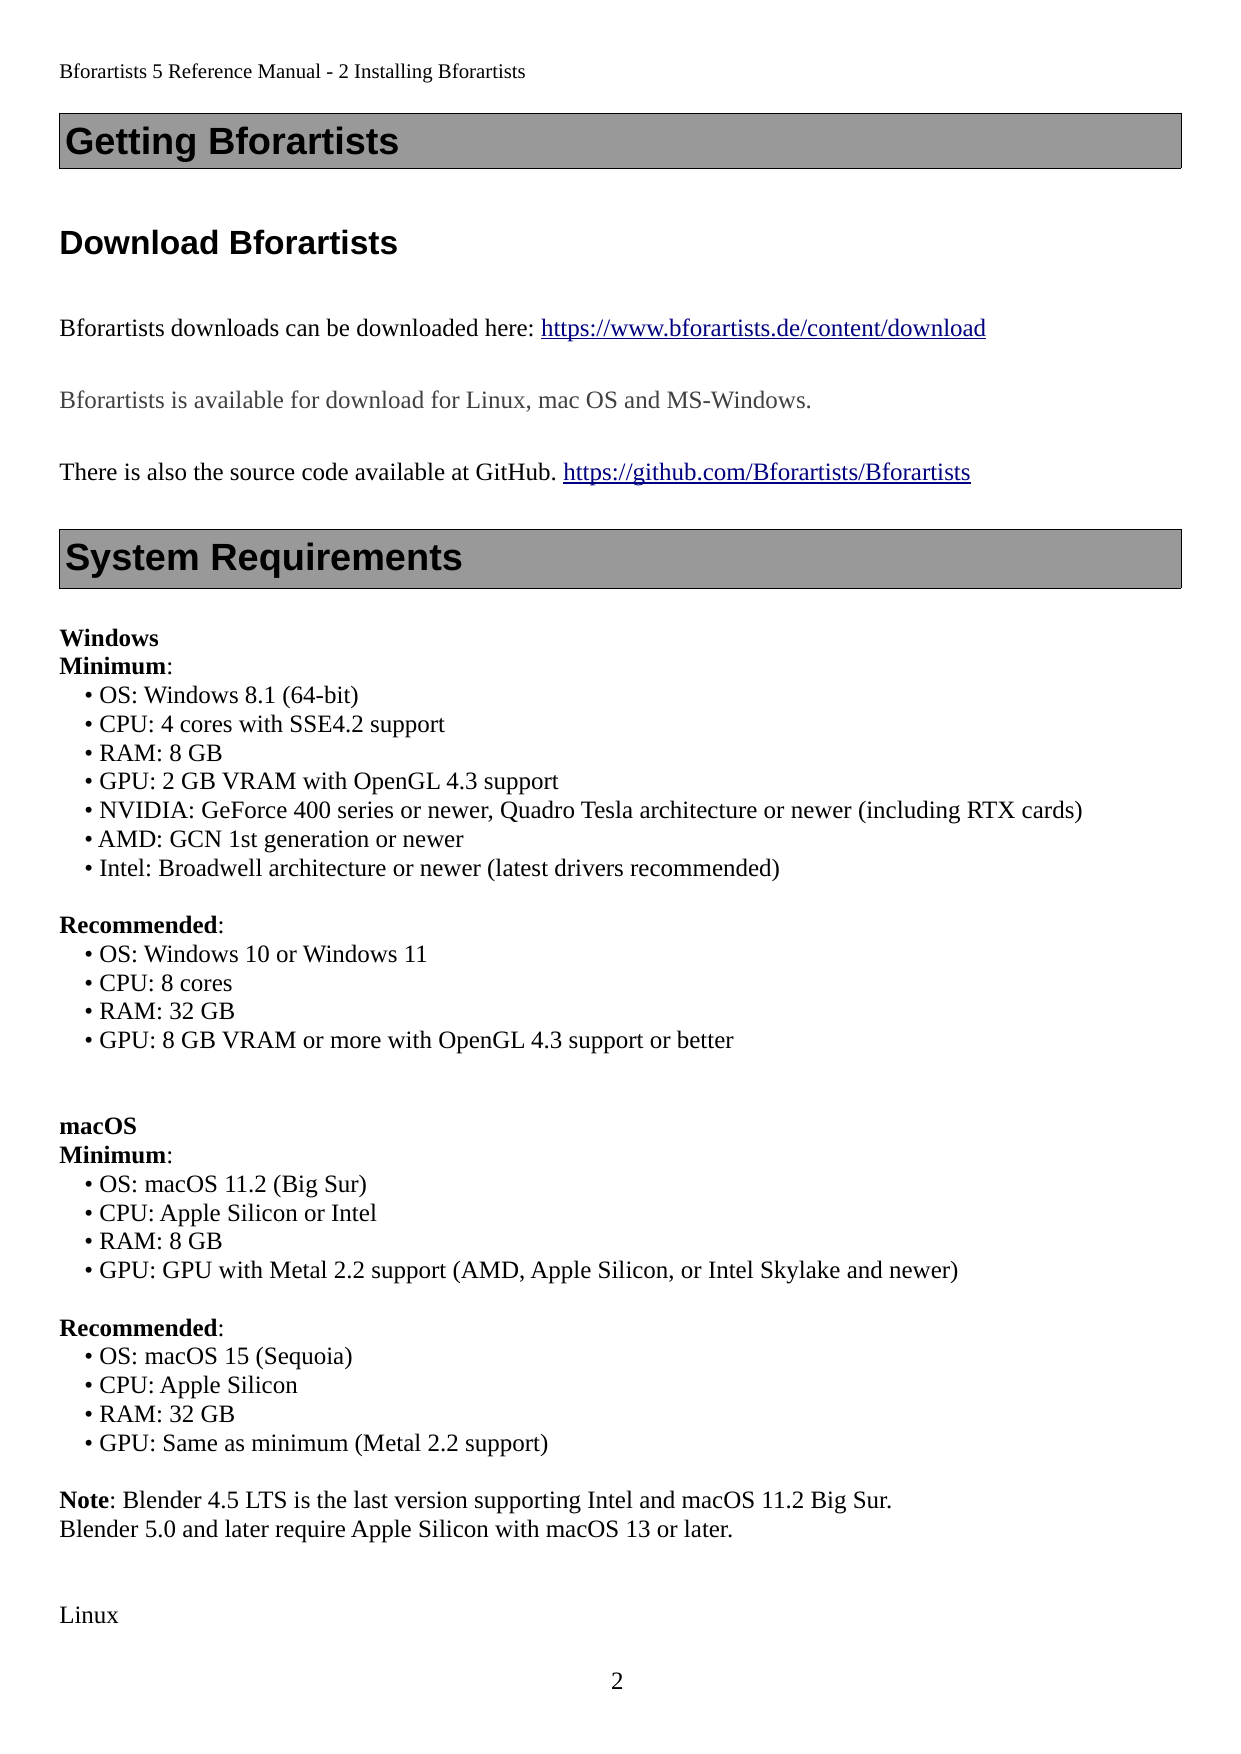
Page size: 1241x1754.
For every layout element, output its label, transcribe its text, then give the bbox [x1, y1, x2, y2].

text • GPU: 8 GB VRAM or more with OpenGL 4.3 support or better [59, 1025, 1181, 1054]
text • CPU: 4 cores with SSE4.2 support [59, 709, 1181, 738]
text • GPU: Same as minimum (Metal 2.2 support) [59, 1428, 1181, 1456]
text • NVIDIA: GeForce 400 series or newer, Quadro Tesla architecture or newer (including RTX cards) [59, 795, 1181, 824]
text • OS: Windows 10 or Windows 11 [59, 939, 1181, 968]
text Windows [59, 623, 1181, 651]
text Linux [59, 1600, 1181, 1629]
text • AMD: GCN 1st generation or newer [59, 824, 1181, 853]
text • CPU: Apple Silicon [59, 1370, 1181, 1399]
text • GPU: 2 GB VRAM with OpenGL 4.3 support [59, 766, 1181, 795]
text • OS: Windows 8.1 (64-bit) [59, 680, 1181, 709]
text • GPU: GPU with Metal 2.2 support (AMD, Apple Silicon, or Intel Skylake and newer) [59, 1255, 1181, 1284]
text Note: Blender 4.5 LTS is the last version supporting Intel and macOS 11.2 Big Sur. [59, 1485, 1181, 1514]
text Minimum: [59, 651, 1181, 680]
text • CPU: Apple Silicon or Intel [59, 1198, 1181, 1226]
text Blender 5.0 and later require Apple Silicon with macOS 13 or later. [59, 1514, 1181, 1543]
text macOS [59, 1111, 1181, 1140]
text Recommended: [59, 1313, 1181, 1341]
text • RAM: 8 GB [59, 738, 1181, 766]
table_header System Requirements [60, 530, 1181, 588]
text Bforartists downloads can be downloaded here: https://www.bforartists.de/content/download [59, 313, 1181, 342]
text Minimum: [59, 1140, 1181, 1169]
text • OS: macOS 15 (Sequoia) [59, 1341, 1181, 1370]
text Bforartists is available for download for Linux, mac OS and MS-Windows. [59, 385, 1181, 414]
text • Intel: Broadwell architecture or newer (latest drivers recommended) [59, 853, 1181, 881]
table_header Getting Bforartists [60, 114, 1181, 168]
text Recommended: [59, 910, 1181, 939]
text There is also the source code available at GitHub. https://github.com/Bforartists/Bforartists [59, 457, 1181, 486]
text • RAM: 32 GB [59, 996, 1181, 1025]
text • OS: macOS 11.2 (Big Sur) [59, 1169, 1181, 1198]
text • RAM: 32 GB [59, 1399, 1181, 1428]
text • CPU: 8 cores [59, 968, 1181, 996]
subtitle Download Bforartists [59, 223, 1181, 262]
text • RAM: 8 GB [59, 1226, 1181, 1255]
